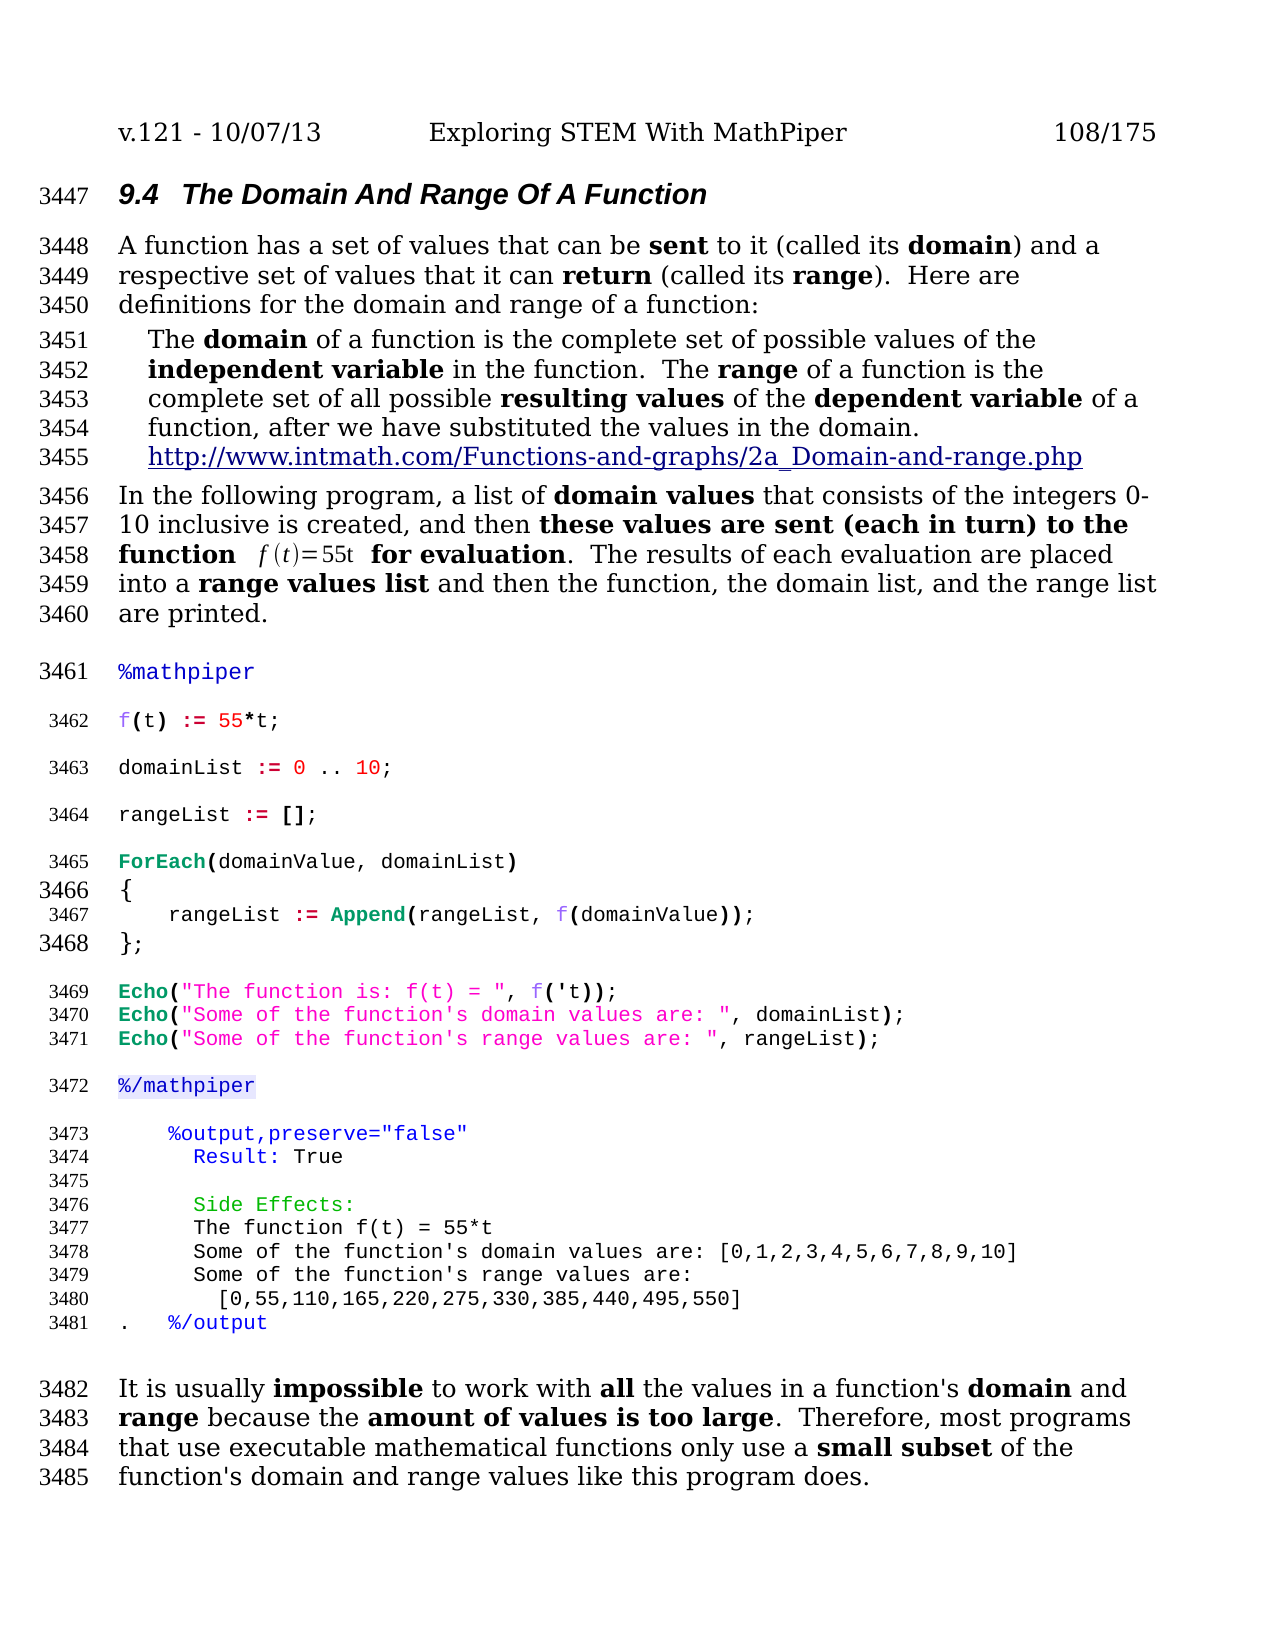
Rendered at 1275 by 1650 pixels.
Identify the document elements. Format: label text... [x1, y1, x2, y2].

text Some of the function's domain values are: [0,1,2,3,4,5,6,7,8,9,10] [118, 1241, 1157, 1264]
text Echo("Some of the function's domain values are: ", domainList); [118, 1004, 1157, 1028]
text [0,55,110,165,220,275,330,385,440,495,550] [118, 1288, 1157, 1312]
text { [118, 875, 1157, 904]
text }; [118, 928, 1157, 957]
text A function has a set of values that can be sent to it (called its domain) and a respective set of values that it can return (called its range). Here are definitions for the domain and range of a function: [118, 231, 1157, 319]
text Echo("Some of the function's range values are: ", rangeList); [118, 1028, 1157, 1052]
text . %/output [118, 1312, 1157, 1335]
text %mathpiper [118, 660, 1157, 686]
text In the following program, a list of domain values that consists of the integers 0-10 inclusive is created, and then these values are sent (each in turn) to the functionfor evaluation. The results of each evaluation are placed into a range values list and then the function, the domain list, and the range list are printed. [118, 481, 1157, 628]
text The function f(t) = 55*t [118, 1217, 1157, 1241]
subtitle The Domain And Range Of A Function [118, 177, 1157, 210]
text domainList := 0 .. 10; [118, 757, 1157, 781]
text Result: True [118, 1146, 1157, 1170]
text Some of the function's range values are: [118, 1264, 1157, 1288]
text f(t) := 55*t; [118, 709, 1157, 733]
text It is usually impossible to work with all the values in a function's domain and range because the amount of values is too large. Therefore, most programs that use executable mathematical functions only use a small subset of the function's domain and range values like this program does. [118, 1374, 1157, 1491]
text %output,preserve="false" [118, 1123, 1157, 1146]
text Echo("The function is: f(t) = ", f('t)); [118, 981, 1157, 1004]
text rangeList := Append(rangeList, f(domainValue)); [118, 904, 1157, 928]
text Side Effects: [118, 1193, 1157, 1217]
text ForEach(domainValue, domainList) [118, 851, 1157, 875]
text rangeList := []; [118, 804, 1157, 828]
text %/mathpiper [118, 1075, 1157, 1099]
text The domain of a function is the complete set of possible values of the independent variable in the function. The range of a function is the complete set of all possible resulting values of the dependent variable of a function, after we have substituted the values in the domain. http://www.intmath.com/Functions-and-graphs/2a_Domain-and-range.php [148, 325, 1157, 472]
